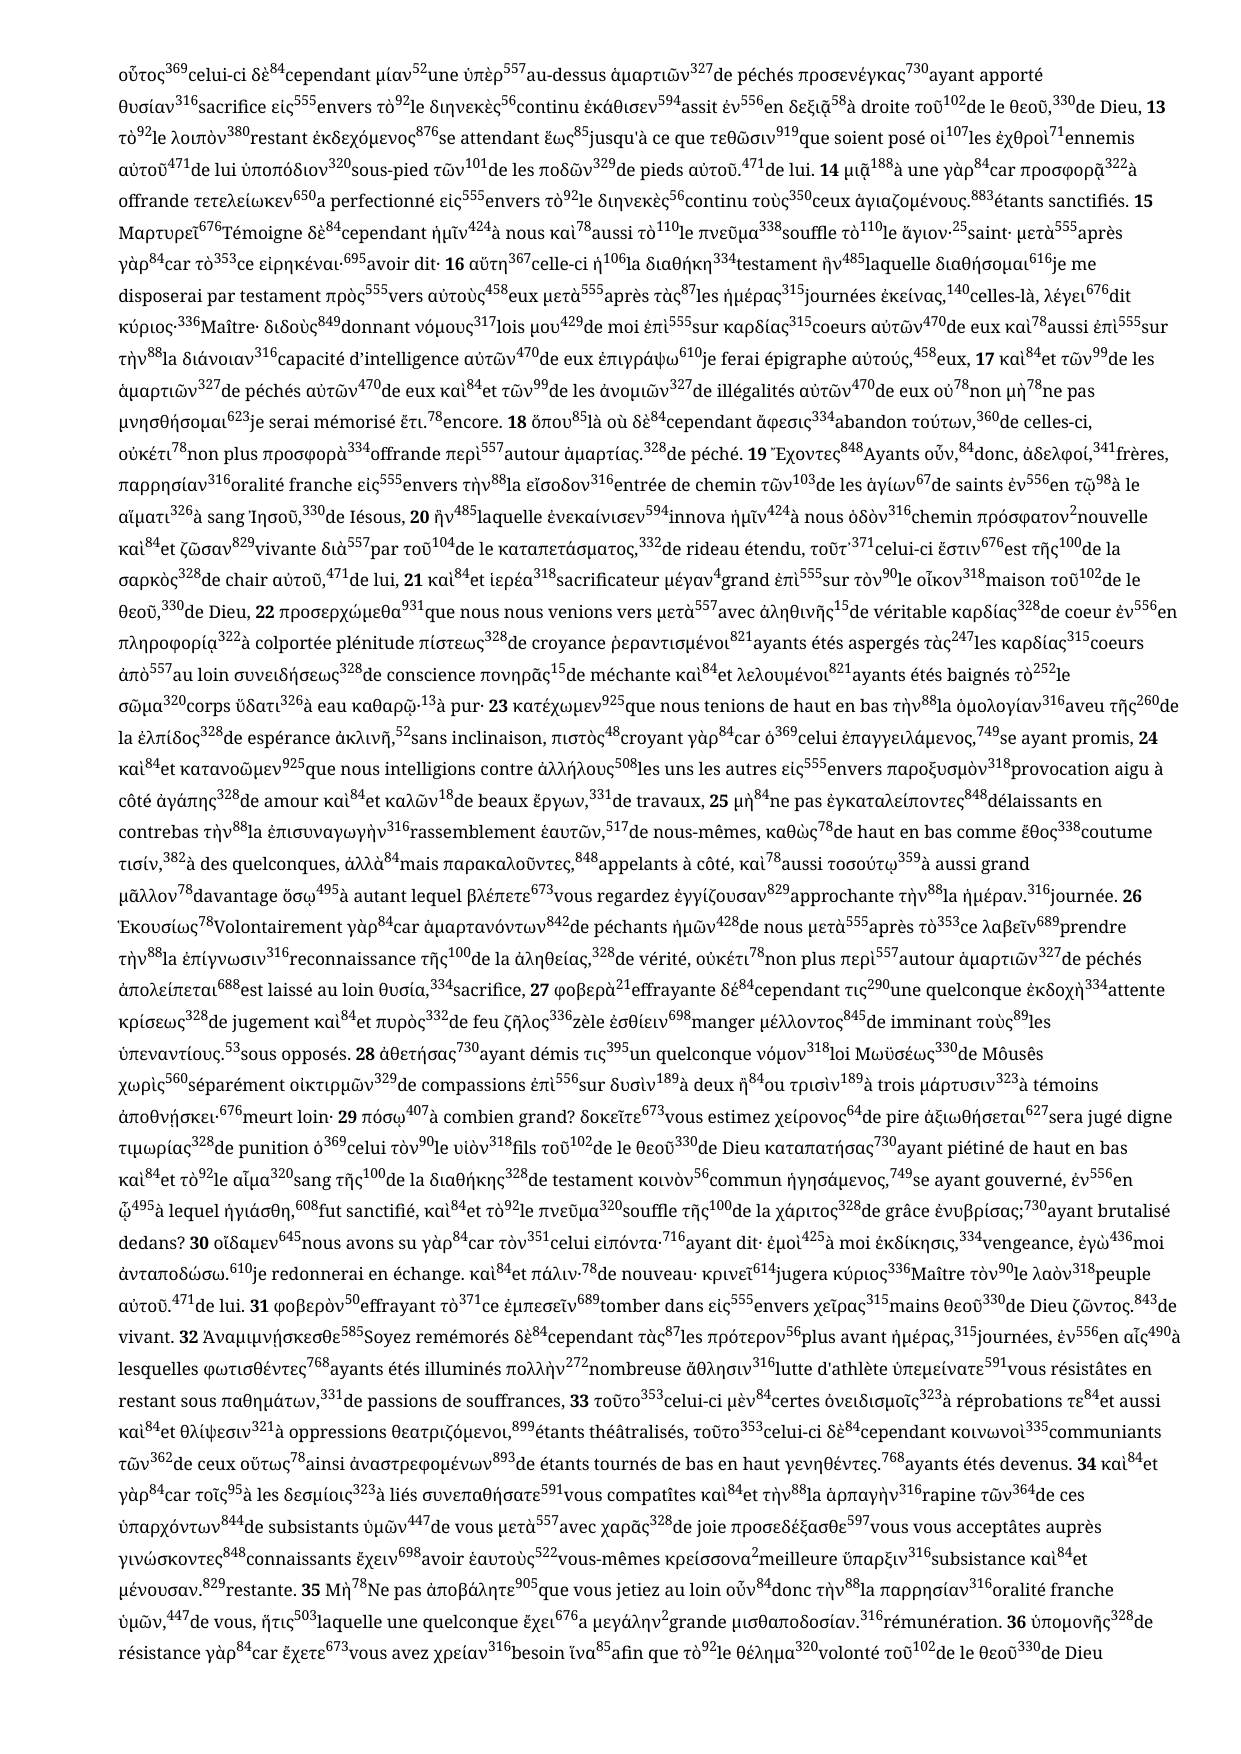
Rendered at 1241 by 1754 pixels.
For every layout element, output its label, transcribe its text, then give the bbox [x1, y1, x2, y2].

text 1 Σκιὰν316Ombre γὰρ84car ἔχων849ayant ὁ108le νόμος336loi τῶν103de les μελλόντων844de imminants ἀγαθῶν,67de bons, οὐκ78non αὐτὴν533elle-même τὴν88la εἰκόνα316icône τῶν103de les πραγμάτων,331de actes, κατ᾽555selon ἐνιαυτὸν318année ταῖς93à les αὐταῖς146à mêmes θυσίαις321à sacrifices ἃς484lesquelles προσφέρουσιν675apportent εἰς555envers τὸ92le διηνεκὲς56continu οὐδέποτε78pas cependant à un moment δύναται682se peut τοὺς350ceux προσερχομένους857se venants vers τελειῶσαι·689perfectionner· 2 ἐπεὶ85puisque οὐκ345non ἂν345le cas échéant ἐπαύσαντο599se pausèrent προσφερόμεναι897étantes apportées διὰ555par le fait de τὸ353ce μηδεμίαν272pas une ἔχειν698avoir ἔτι78encore συνείδησιν316conscience ἁμαρτιῶν327de péchés τοὺς350ceux λατρεύοντας830adorants ἅπαξ78une fois κεκαθαρισμένους;804ayants étés purifiés? 3 ἀλλ᾽84mais ἐν556en αὐταῖς462à elles ἀνάμνησις334anamnèse ἁμαρτιῶν327de péchés κατ᾽555selon ἐνιαυτόν·318année· 4 ἀδύνατον50impuissant γὰρ84car αἷμα320sang ταύρων329de taureaux καὶ84et τράγων329de boucs ἀφαιρεῖν698saisir au loin ἁμαρτίας.315péchés. 5 Διὸ84C'est pourquoi εἰσερχόμενος876se venant à l'intérieur εἰς555envers τὸν90le κόσμον318monde λέγει·676dit· θυσίαν316sacrifice καὶ84et προσφορὰν316offrande οὐκ78non ἠθέλησας,592tu voulus, σῶμα320corps δὲ84cependant κατηρτίσω598tu te ajustas complètement μοι·425à moi· 6 ὁλοκαυτώματα319holocaustes καὶ84et περὶ557autour ἁμαρτίας328de péché οὐκ78non εὐδόκησας.592tu estimas en bien. 7 τότε78alors εἶπον·590je dis· ἰδοὺ311voici ἥκω,672je surgis, ἐν556en κεφαλίδι322à entête βιβλίου332de papier de bible γέγραπται662a été écrit περὶ557autour ἐμοῦ,429de moi, τοῦ365de ce ποιῆσαι689faire ὁ114le θεὸς342Dieu τὸ92le θέλημά320volonté σου.448de toi. 8 ἀνώτερον78plus en haut λέγων849disant ὅτι85en ce que θυσίας315sacrifices καὶ84et προσφορὰς315offrandes καὶ84et ὁλοκαυτώματα319holocaustes καὶ84et περὶ557autour ἁμαρτίας328de péché οὐκ84non ἠθέλησας592tu voulus οὐδὲ84non cependant εὐδόκησας,592tu estimas en bien, αἵτινες502lesquelles des quelconques κατὰ555selon νόμον318loi προσφέρονται,687sont apportés, 9 τότε78alors εἴρηκεν·650a dit· ἰδοὺ311voici ἥκω672je surgis τοῦ365de ce ποιῆσαι689faire τὸ92le θέλημά320volonté σου.448de toi. ἀναιρεῖ676saisit de bas en haut τὸ92le πρῶτον56premier ἵνα85afin que τὸ92le δεύτερον56deuxième στήσῃ,908que dresse, 10 ἐν556en ᾧ495à lequel θελήματι326à volonté ἡγιασμένοι821ayants étés sanctifiés ἐσμὲν671nous sommes διὰ557par τῆς100de la προσφορᾶς328de offrande τοῦ104de le σώματος332de corps Ἰησοῦ330de Iésous Χριστοῦ330de Christ ἐφάπαξ.78sur une fois. 11 Καὶ84Et πᾶς292tout μὲν78certes ἱερεὺς336sacrificateur ἕστηκεν650a dressé καθ᾽555selon ἡμέραν316journée λειτουργῶν849faisant liturgie καὶ84et τὰς87les αὐτὰς348mêmes πολλάκις78souvent προσφέρων849apportant θυσίας,315sacrifices, αἵτινες502lesquelles des quelconques οὐδέποτε78pas cependant à un moment δύνανται681se peuvent περιελεῖν689enlever autour ἁμαρτίας,315péchés, 12 οὗτος369celui-ci δὲ84cependant μίαν52une ὑπὲρ557au-dessus ἁμαρτιῶν327de péchés προσενέγκας730ayant apporté θυσίαν316sacrifice εἰς555envers τὸ92le διηνεκὲς56continu ἐκάθισεν594assit ἐν556en δεξιᾷ58à droite τοῦ102de le θεοῦ,330de Dieu, 13 τὸ92le λοιπὸν380restant ἐκδεχόμενος876se attendant ἕως85jusqu'à ce que τεθῶσιν919que soient posé οἱ107les ἐχθροὶ71ennemis αὐτοῦ471de lui ὑποπόδιον320sous-pied τῶν101de les ποδῶν329de pieds αὐτοῦ.471de lui. 14 μιᾷ188à une γὰρ84car προσφορᾷ322à offrande τετελείωκεν650a perfectionné εἰς555envers τὸ92le διηνεκὲς56continu τοὺς350ceux ἁγιαζομένους.883étants sanctifiés. 15 Μαρτυρεῖ676Témoigne δὲ84cependant ἡμῖν424à nous καὶ78aussi τὸ110le πνεῦμα338souffle τὸ110le ἅγιον·25saint· μετὰ555après γὰρ84car τὸ353ce εἰρηκέναι·695avoir dit· 16 αὕτη367celle-ci ἡ106la διαθήκη334testament ἣν485laquelle διαθήσομαι616je me disposerai par testament πρὸς555vers αὐτοὺς458eux μετὰ555après τὰς87les ἡμέρας315journées ἐκείνας,140celles-là, λέγει676dit κύριος·336Maître· διδοὺς849donnant νόμους317lois μου429de moi ἐπὶ555sur καρδίας315coeurs αὐτῶν470de eux καὶ78aussi ἐπὶ555sur τὴν88la διάνοιαν316capacité d’intelligence αὐτῶν470de eux ἐπιγράψω610je ferai épigraphe αὐτούς,458eux, 17 καὶ84et τῶν99de les ἁμαρτιῶν327de péchés αὐτῶν470de eux καὶ84et τῶν99de les ἀνομιῶν327de illégalités αὐτῶν470de eux οὐ78non μὴ78ne pas μνησθήσομαι623je serai mémorisé ἔτι.78encore. 18 ὅπου85là où δὲ84cependant ἄφεσις334abandon τούτων,360de celles-ci, οὐκέτι78non plus προσφορὰ334offrande περὶ557autour ἁμαρτίας.328de péché. 19 Ἔχοντες848Ayants οὖν,84donc, ἀδελφοί,341frères, παρρησίαν316oralité franche εἰς555envers τὴν88la εἴσοδον316entrée de chemin τῶν103de les ἁγίων67de saints ἐν556en τῷ98à le αἵματι326à sang Ἰησοῦ,330de Iésous, 20 ἣν485laquelle ἐνεκαίνισεν594innova ἡμῖν424à nous ὁδὸν316chemin πρόσφατον2nouvelle καὶ84et ζῶσαν829vivante διὰ557par τοῦ104de le καταπετάσματος,332de rideau étendu, τοῦτ᾽371celui-ci ἔστιν676est τῆς100de la σαρκὸς328de chair αὐτοῦ,471de lui, 21 καὶ84et ἱερέα318sacrificateur μέγαν4grand ἐπὶ555sur τὸν90le οἶκον318maison τοῦ102de le θεοῦ,330de Dieu, 22 προσερχώμεθα931que nous nous venions vers μετὰ557avec ἀληθινῆς15de véritable καρδίας328de coeur ἐν556en πληροφορίᾳ322à colportée plénitude πίστεως328de croyance ῥεραντισμένοι821ayants étés aspergés τὰς247les καρδίας315coeurs ἀπὸ557au loin συνειδήσεως328de conscience πονηρᾶς15de méchante καὶ84et λελουμένοι821ayants étés baignés τὸ252le σῶμα320corps ὕδατι326à eau καθαρῷ·13à pur· 23 κατέχωμεν925que nous tenions de haut en bas τὴν88la ὁμολογίαν316aveu τῆς260de la ἐλπίδος328de espérance ἀκλινῆ,52sans inclinaison, πιστὸς48croyant γὰρ84car ὁ369celui ἐπαγγειλάμενος,749se ayant promis, 24 καὶ84et κατανοῶμεν925que nous intelligions contre ἀλλήλους508les uns les autres εἰς555envers παροξυσμὸν318provocation aigu à côté ἀγάπης328de amour καὶ84et καλῶν18de beaux ἔργων,331de travaux, 25 μὴ84ne pas ἐγκαταλείποντες848délaissants en contrebas τὴν88la ἐπισυναγωγὴν316rassemblement ἑαυτῶν,517de nous-mêmes, καθὼς78de haut en bas comme ἔθος338coutume τισίν,382à des quelconques, ἀλλὰ84mais παρακαλοῦντες,848appelants à côté, καὶ78aussi τοσούτῳ359à aussi grand μᾶλλον78davantage ὅσῳ495à autant lequel βλέπετε673vous regardez ἐγγίζουσαν829approchante τὴν88la ἡμέραν.316journée. 26 Ἑκουσίως78Volontairement γὰρ84car ἁμαρτανόντων842de péchants ἡμῶν428de nous μετὰ555après τὸ353ce λαβεῖν689prendre τὴν88la ἐπίγνωσιν316reconnaissance τῆς100de la ἀληθείας,328de vérité, οὐκέτι78non plus περὶ557autour ἁμαρτιῶν327de péchés ἀπολείπεται688est laissé au loin θυσία,334sacrifice, 27 φοβερὰ21effrayante δέ84cependant τις290une quelconque ἐκδοχὴ334attente κρίσεως328de jugement καὶ84et πυρὸς332de feu ζῆλος336zèle ἐσθίειν698manger μέλλοντος845de imminant τοὺς89les ὑπεναντίους.53sous opposés. 28 ἀθετήσας730ayant démis τις395un quelconque νόμον318loi Μωϋσέως330de Môusês χωρὶς560séparément οἰκτιρμῶν329de compassions ἐπὶ556sur δυσὶν189à deux ἢ84ou τρισὶν189à trois μάρτυσιν323à témoins ἀποθνῄσκει·676meurt loin· 29 πόσῳ407à combien grand? δοκεῖτε673vous estimez χείρονος64de pire ἀξιωθήσεται627sera jugé digne τιμωρίας328de punition ὁ369celui τὸν90le υἱὸν318fils τοῦ102de le θεοῦ330de Dieu καταπατήσας730ayant piétiné de haut en bas καὶ84et τὸ92le αἷμα320sang τῆς100de la διαθήκης328de testament κοινὸν56commun ἡγησάμενος,749se ayant gouverné, ἐν556en ᾧ495à lequel ἡγιάσθη,608fut sanctifié, καὶ84et τὸ92le πνεῦμα320souffle τῆς100de la χάριτος328de grâce ἐνυβρίσας;730ayant brutalisé dedans? 30 οἴδαμεν645nous avons su γὰρ84car τὸν351celui εἰπόντα·716ayant dit· ἐμοὶ425à moi ἐκδίκησις,334vengeance, ἐγὼ436moi ἀνταποδώσω.610je redonnerai en échange. καὶ84et πάλιν·78de nouveau· κρινεῖ614jugera κύριος336Maître τὸν90le λαὸν318peuple αὐτοῦ.471de lui. 31 φοβερὸν50effrayant τὸ371ce ἐμπεσεῖν689tomber dans εἰς555envers χεῖρας315mains θεοῦ330de Dieu ζῶντος.843de vivant. 32 Ἀναμιμνῄσκεσθε585Soyez remémorés δὲ84cependant τὰς87les πρότερον56plus avant ἡμέρας,315journées, ἐν556en αἷς490à lesquelles φωτισθέντες768ayants étés illuminés πολλὴν272nombreuse ἄθλησιν316lutte d'athlète ὑπεμείνατε591vous résistâtes en restant sous παθημάτων,331de passions de souffrances, 33 τοῦτο353celui-ci μὲν84certes ὀνειδισμοῖς323à réprobations τε84et aussi καὶ84et θλίψεσιν321à oppressions θεατριζόμενοι,899étants théâtralisés, τοῦτο353celui-ci δὲ84cependant κοινωνοὶ335communiants τῶν362de ceux οὕτως78ainsi ἀναστρεφομένων893de étants tournés de bas en haut γενηθέντες.768ayants étés devenus. 34 καὶ84et γὰρ84car τοῖς95à les δεσμίοις323à liés συνεπαθήσατε591vous compatîtes καὶ84et τὴν88la ἁρπαγὴν316rapine τῶν364de ces ὑπαρχόντων844de subsistants ὑμῶν447de vous μετὰ557avec χαρᾶς328de joie προσεδέξασθε597vous vous acceptâtes auprès γινώσκοντες848connaissants ἔχειν698avoir ἑαυτοὺς522vous-mêmes κρείσσονα2meilleure ὕπαρξιν316subsistance καὶ84et μένουσαν.829restante. 35 Μὴ78Ne pas ἀποβάλητε905que vous jetiez au loin οὖν84donc τὴν88la παρρησίαν316oralité franche ὑμῶν,447de vous, ἥτις503laquelle une quelconque ἔχει676a μεγάλην2grande μισθαποδοσίαν.316rémunération. 36 ὑπομονῆς328de résistance γὰρ84car ἔχετε673vous avez χρείαν316besoin ἵνα85afin que τὸ92le θέλημα320volonté τοῦ102de le θεοῦ330de Dieu ποιήσαντες729ayants faits κομίσησθε911que vous vous preniez soigneusement τὴν88la ἐπαγγελίαν.316promesse. 37 ἔτι78encore γὰρ84car μικρὸν54petit ὅσον300autant lequel ὅσον,300autant lequel, ὁ369celui ἐρχόμενος876se venant ἥξει614surgira καὶ84et οὐ78non χρονίσει·614temporisera· 38 ὁ108le δὲ84cependant δίκαιός72juste μου429de moi ἐκ557hors πίστεως328de croyance ζήσεται,620se vivra, καὶ84et ἐὰν85si le cas échéant ὑποστείληται,914que se soustraie, οὐκ78non εὐδοκεῖ676estime en bien ἡ106la ψυχή334âme μου429de moi ἐν556en αὐτῷ.465à lui. 39 ἡμεῖς435nous δὲ84cependant οὐκ84non ἐσμὲν671nous sommes ὑποστολῆς328de soustraction εἰς555envers ἀπώλειαν316perte complète ἀλλὰ84mais πίστεως328de croyance εἰς555envers περιποίησιν316conservation ψυχῆς.328de âme. [118, 59, 1181, 1665]
